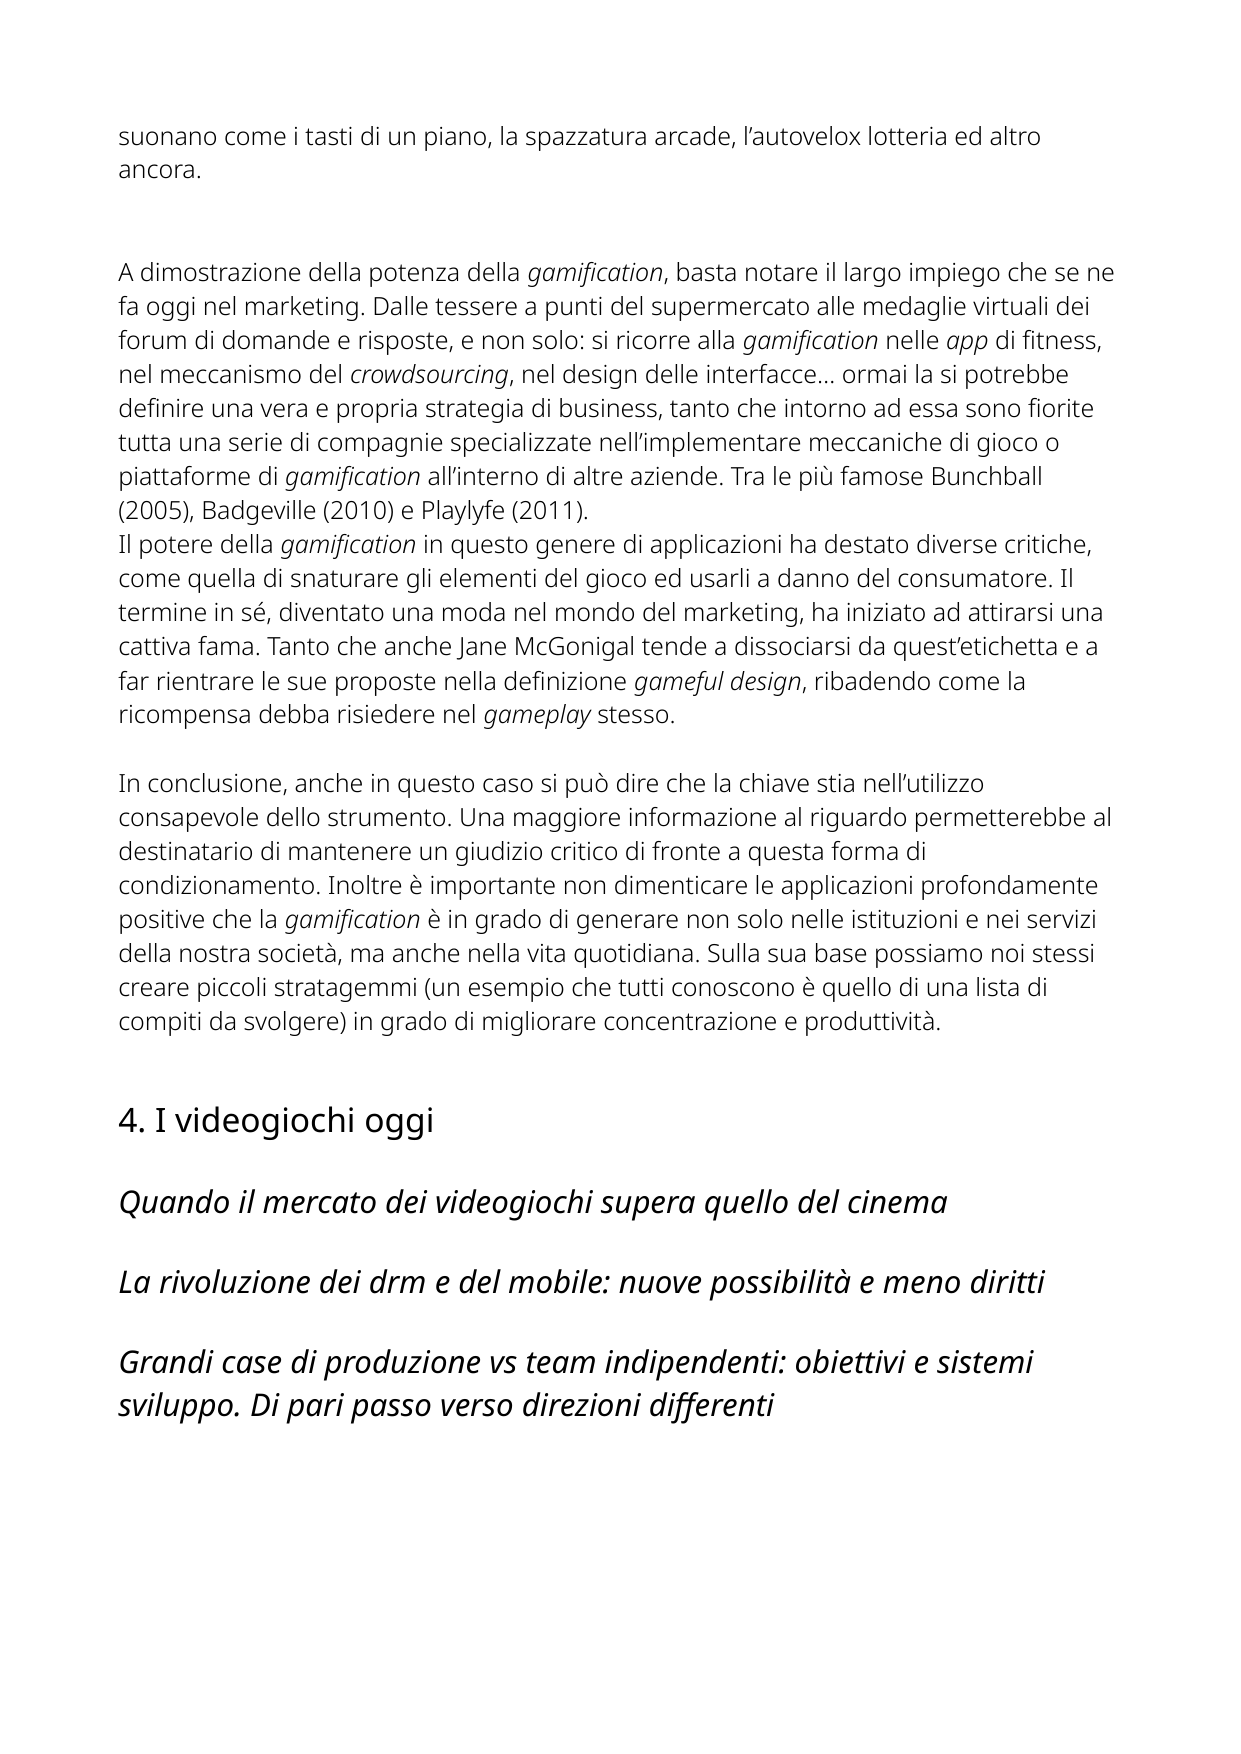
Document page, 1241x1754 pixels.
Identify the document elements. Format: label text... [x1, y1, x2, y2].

text suonano come i tasti di un piano, la spazzatura arcade, l’autovelox lotteria ed altro ancora. [118, 118, 1122, 186]
subtitle La rivoluzione dei drm e del mobile: nuove possibilità e meno diritti [118, 1260, 1122, 1303]
subtitle 4. I videogiochi oggi [118, 1097, 1122, 1143]
subtitle Quando il mercato dei videogiochi supera quello del cinema [118, 1180, 1122, 1223]
text In conclusione, anche in questo caso si può dire che la chiave stia nell’utilizzo consapevole dello strumento. Una maggiore informazione al riguardo permetterebbe al destinatario di mantenere un giudizio critico di fronte a questa forma di condizionamento. Inoltre è importante non dimenticare le applicazioni profondamente positive che la gamification è in grado di generare non solo nelle istituzioni e nei servizi della nostra società, ma anche nella vita quotidiana. Sulla sua base possiamo noi stessi creare piccoli stratagemmi (un esempio che tutti conoscono è quello di una lista di compiti da svolgere) in grado di migliorare concentrazione e produttività. [118, 765, 1122, 1038]
text A dimostrazione della potenza della gamification, basta notare il largo impiego che se ne fa oggi nel marketing. Dalle tessere a punti del supermercato alle medaglie virtuali dei forum di domande e risposte, e non solo: si ricorre alla gamification nelle app di fitness, nel meccanismo del crowdsourcing, nel design delle interfacce… ormai la si potrebbe definire una vera e propria strategia di business, tanto che intorno ad essa sono fiorite tutta una serie di compagnie specializzate nell’implementare meccaniche di gioco o piattaforme di gamification all’interno di altre aziende. Tra le più famose Bunchball (2005), Badgeville (2010) e Playlyfe (2011). [118, 254, 1122, 527]
subtitle Grandi case di produzione vs team indipendenti: obiettivi e sistemi sviluppo. Di pari passo verso direzioni differenti [118, 1340, 1122, 1426]
text Il potere della gamification in questo genere di applicazioni ha destato diverse critiche, come quella di snaturare gli elementi del gioco ed usarli a danno del consumatore. Il termine in sé, diventato una moda nel mondo del marketing, ha iniziato ad attirarsi una cattiva fama. Tanto che anche Jane McGonigal tende a dissociarsi da quest’etichetta e a far rientrare le sue proposte nella definizione gameful design, ribadendo come la ricompensa debba risiedere nel gameplay stesso. [118, 527, 1122, 731]
